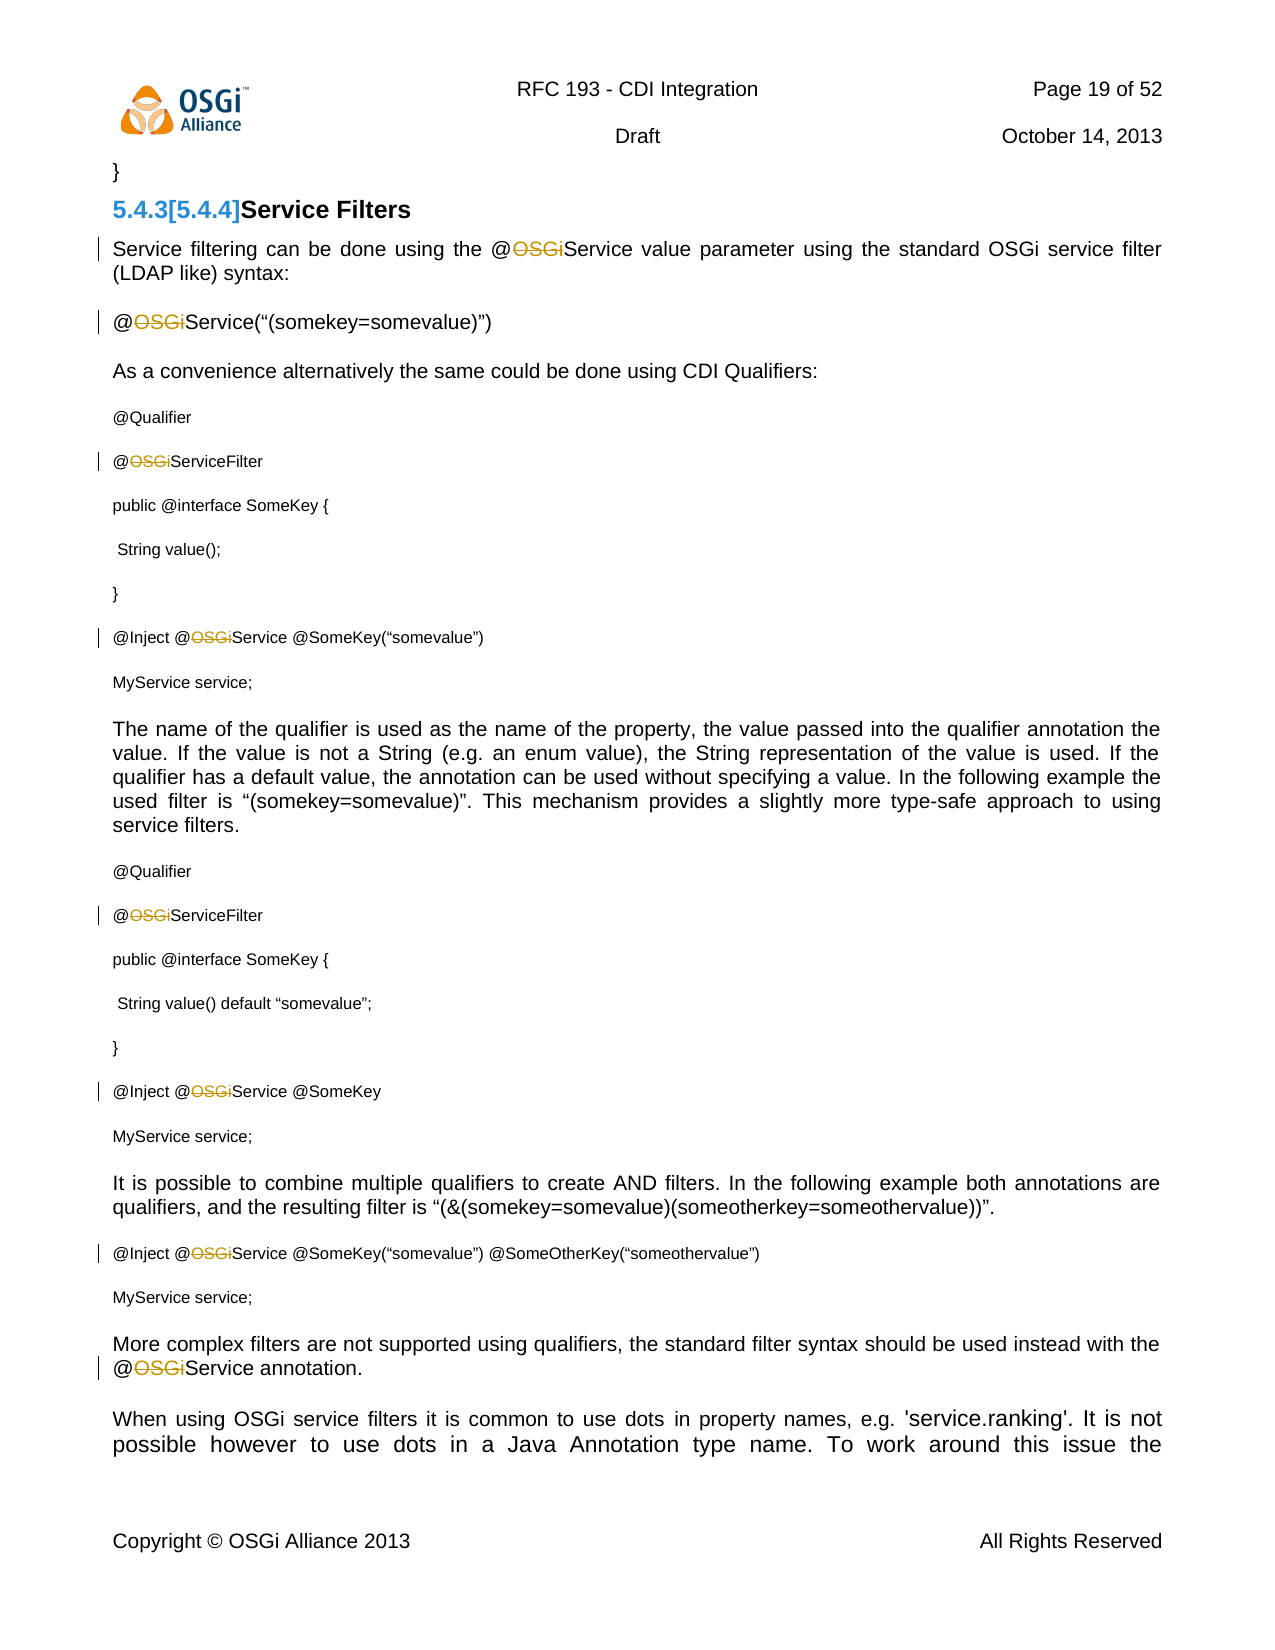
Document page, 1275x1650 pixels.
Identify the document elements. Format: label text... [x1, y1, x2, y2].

text When using OSGi service filters it is common to use dots in property names, e.g. 'service.ranking'. It is not possible however to use dots in a Java Annotation type name. To work around this issue the [112, 1405, 1162, 1457]
text @Inject @Service @SomeKey [112, 1082, 1162, 1101]
text More complex filters are not supported using qualifiers, the standard filter syntax should be used instead with the @Service annotation. [112, 1332, 1162, 1380]
text As a convenience alternatively the same could be done using CDI Qualifiers: [112, 358, 1162, 382]
text @ServiceFilter [112, 906, 1162, 925]
text @Qualifier [112, 407, 1162, 427]
text String value(); [112, 540, 1162, 559]
text The name of the qualifier is used as the name of the property, the value passed into the qualifier annotation the value. If the value is not a String (e.g. an enum value), the String representation of the value is used. If the qualifier has a default value, the annotation can be used without specifying a value. In the following example the used filter is “(somekey=somevalue)”. This mechanism provides a slightly more type-safe approach to using service filters. [112, 717, 1162, 836]
text Service filtering can be done using the @Service value parameter using the standard OSGi service filter (LDAP like) syntax: [112, 237, 1162, 284]
subtitle Service Filters [112, 195, 1162, 224]
text public @interface SomeKey { [112, 496, 1162, 515]
text @Inject @Service @SomeKey(“somevalue”) [112, 628, 1162, 647]
picture [113, 78, 257, 142]
text @Service(“(somekey=somevalue)”) [112, 309, 1162, 333]
text @Inject @Service @SomeKey(“somevalue”) @SomeOtherKey(“someothervalue”) [112, 1243, 1162, 1263]
text @ServiceFilter [112, 452, 1162, 471]
text } [112, 584, 1162, 603]
text } [112, 159, 1162, 183]
text MyService service; [112, 1288, 1162, 1307]
text MyService service; [112, 1126, 1162, 1146]
text @Qualifier [112, 861, 1162, 881]
text It is possible to combine multiple qualifiers to create AND filters. In the following example both annotations are qualifiers, and the resulting filter is “(&(somekey=somevalue)(someotherkey=someothervalue))”. [112, 1171, 1162, 1218]
text String value() default “somevalue”; [112, 994, 1162, 1013]
text public @interface SomeKey { [112, 950, 1162, 969]
text } [112, 1038, 1162, 1057]
text MyService service; [112, 672, 1162, 692]
